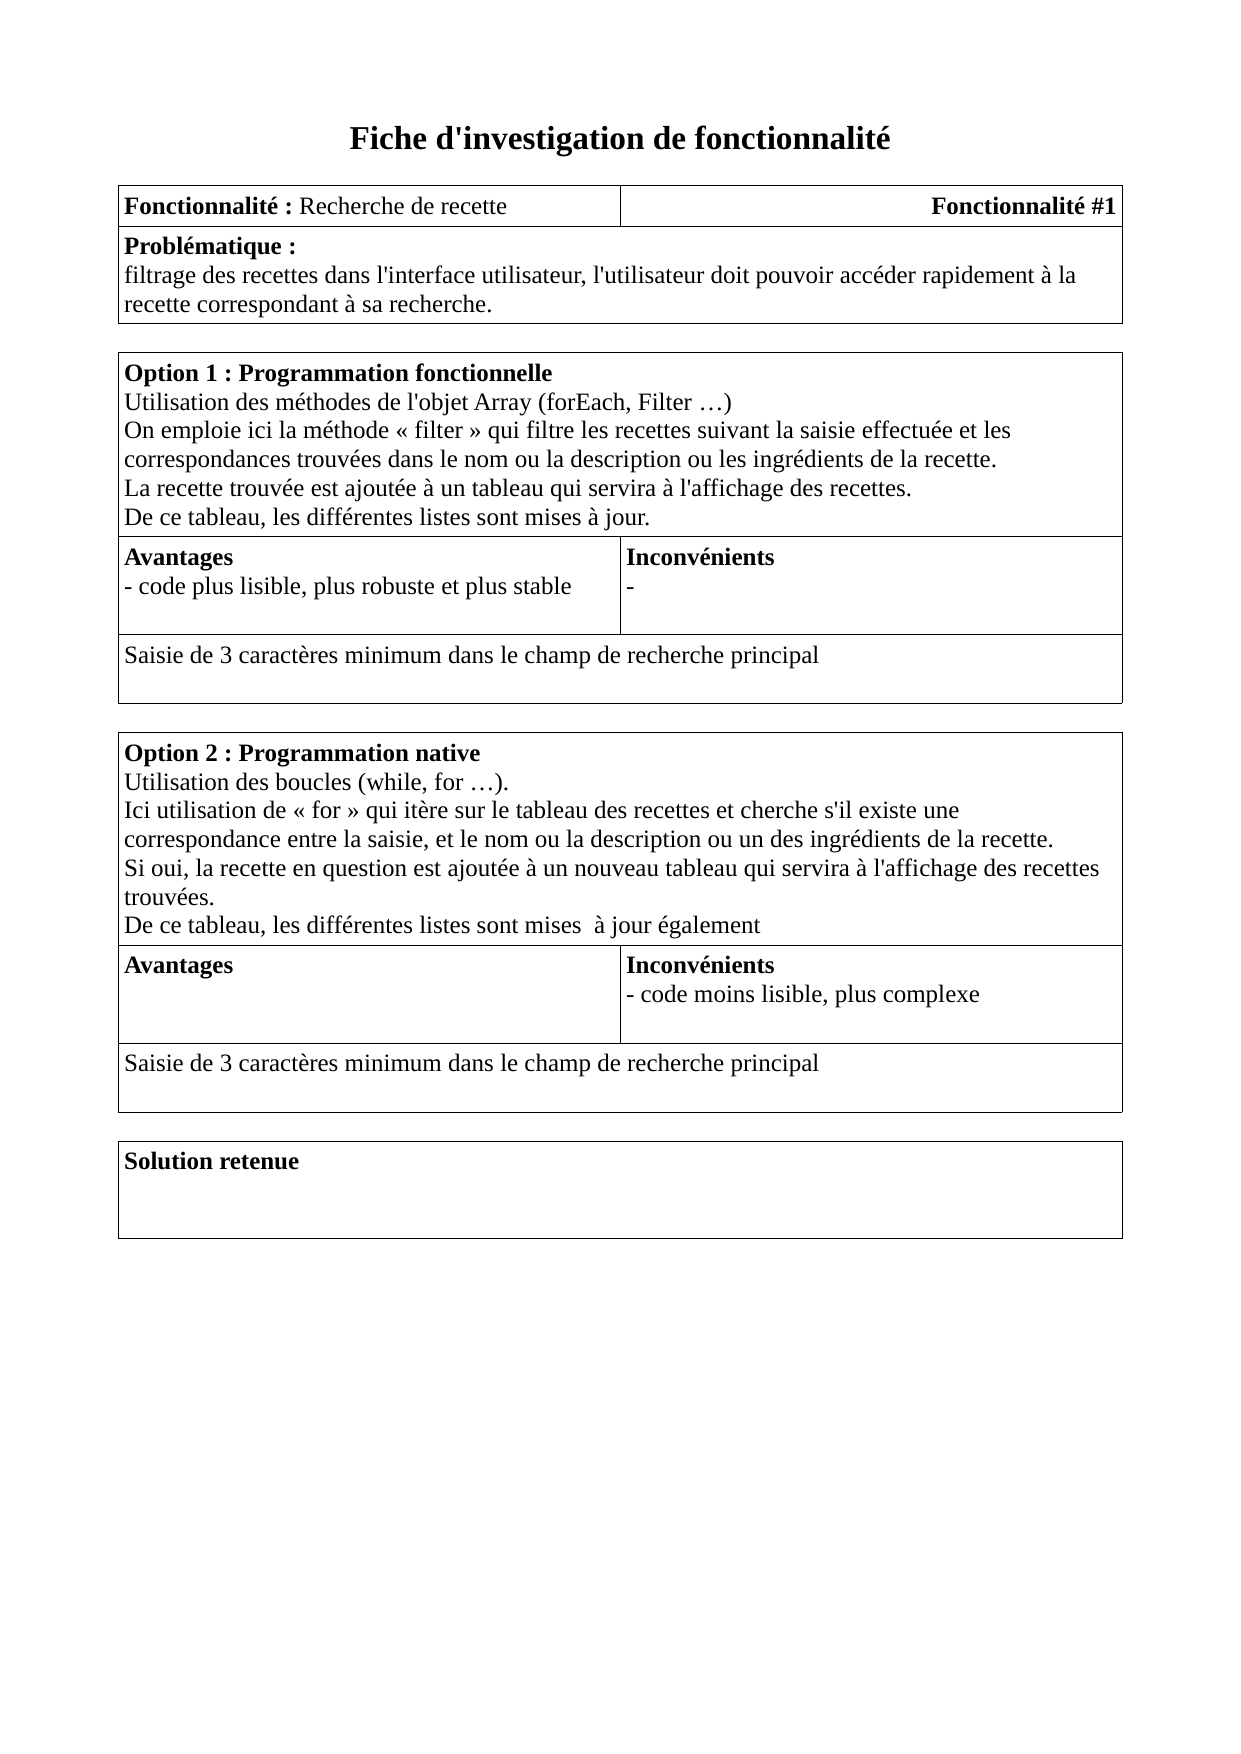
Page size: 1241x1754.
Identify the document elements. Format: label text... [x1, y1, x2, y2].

table_cell Inconvénients - [621, 537, 1122, 634]
table_cell Solution retenue [119, 1142, 1122, 1238]
table_header Fonctionnalité : Recherche de recette [119, 186, 620, 226]
table_cell Avantages - code plus lisible, plus robuste et plus stable [119, 537, 620, 634]
table_cell Saisie de 3 caractères minimum dans le champ de recherche principal [119, 1044, 1122, 1112]
table_cell [118, 324, 1122, 352]
table_cell Inconvénients - code moins lisible, plus complexe [621, 946, 1122, 1043]
table_header Fonctionnalité #1 [621, 186, 1122, 226]
table_cell Saisie de 3 caractères minimum dans le champ de recherche principal [119, 635, 1122, 703]
table_cell [118, 704, 1122, 732]
table_cell Problématique : filtrage des recettes dans l'interface utilisateur, l'utilisateur doit pouvoir accéder rapidement à la recette correspondant à sa recherche. [119, 227, 1122, 323]
table_cell Option 2 : Programmation native Utilisation des boucles (while, for …). Ici utilisation de « for » qui itère sur le tableau des recettes et cherche s'il existe une correspondance entre la saisie, et le nom ou la description ou un des ingrédients de la recette. Si oui, la recette en question est ajoutée à un nouveau tableau qui servira à l'affichage des recettes trouvées. De ce tableau, les différentes listes sont mises à jour également [119, 733, 1122, 945]
text Fiche d'investigation de fonctionnalité [118, 118, 1122, 156]
table_cell Avantages [119, 946, 620, 1043]
table_cell Option 1 : Programmation fonctionnelle Utilisation des méthodes de l'objet Array (forEach, Filter …) On emploie ici la méthode « filter » qui filtre les recettes suivant la saisie effectuée et les correspondances trouvées dans le nom ou la description ou les ingrédients de la recette. La recette trouvée est ajoutée à un tableau qui servira à l'affichage des recettes. De ce tableau, les différentes listes sont mises à jour. [119, 353, 1122, 536]
table_cell [118, 1113, 1122, 1141]
